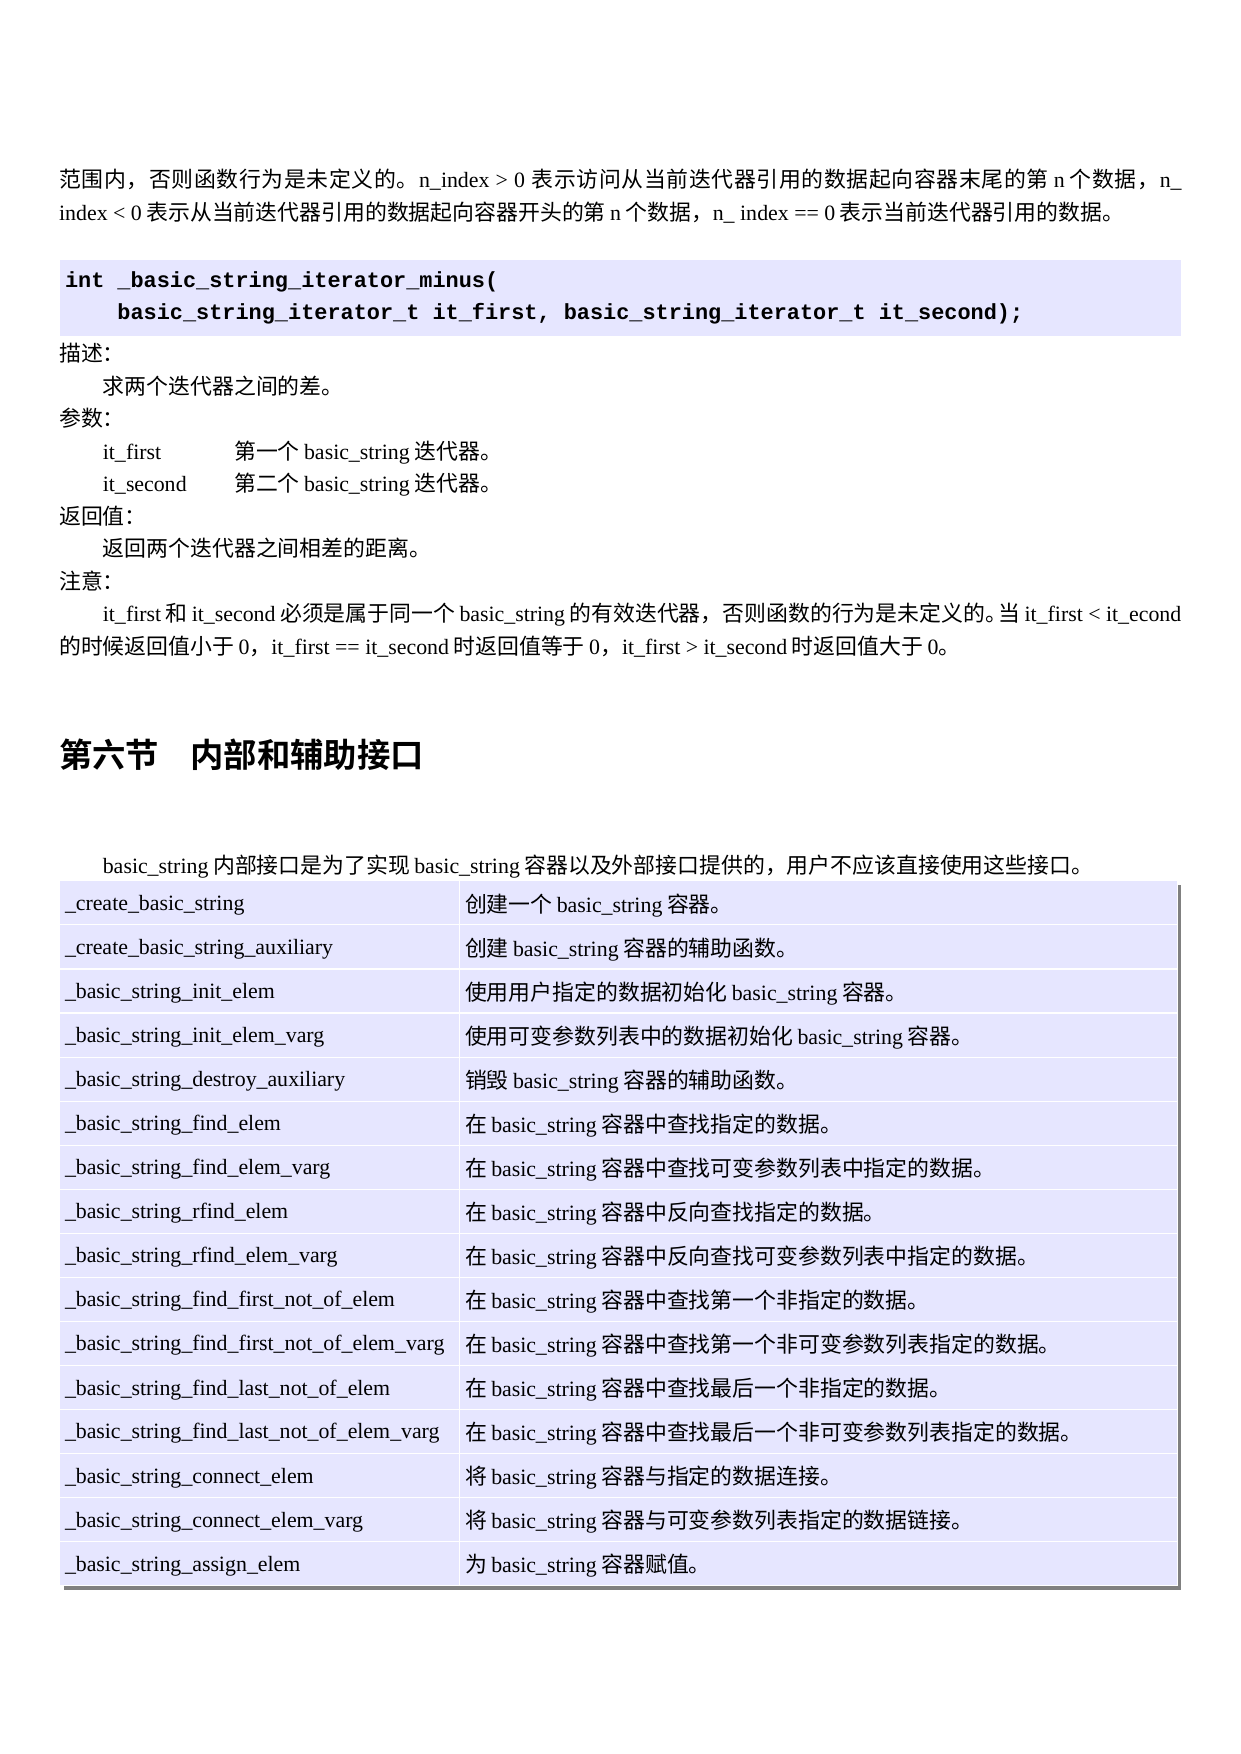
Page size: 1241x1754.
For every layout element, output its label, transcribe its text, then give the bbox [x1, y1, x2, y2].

table_header _create_basic_string [60, 881, 459, 924]
table_cell _basic_string_init_elem_varg [60, 1014, 459, 1057]
table_cell _basic_string_rfind_elem [60, 1190, 459, 1233]
text 描述： [59, 337, 1181, 368]
table_header 创建一个basic_string容器。 [460, 881, 1177, 924]
table_cell 在basic_string容器中查找第一个非可变参数列表指定的数据。 [460, 1322, 1177, 1365]
table_header int _basic_string_iterator_minus( basic_string_iterator_t it_first, basic_string_iterator_t it_second); [60, 260, 1181, 336]
table_cell _basic_string_rfind_elem_varg [60, 1234, 459, 1277]
table_cell _create_basic_string_auxiliary [60, 925, 459, 968]
text it_first 第一个basic_string迭代器。 [59, 433, 1181, 466]
subtitle 内部和辅助接口 [59, 721, 1181, 786]
table_cell 在basic_string容器中查找最后一个非指定的数据。 [460, 1366, 1177, 1409]
table_cell 在basic_string容器中查找最后一个非可变参数列表指定的数据。 [460, 1410, 1177, 1453]
text 注意： [59, 563, 1181, 596]
text 参数： [59, 401, 1181, 433]
table_cell 创建basic_string容器的辅助函数。 [460, 925, 1177, 968]
text 返回值： [59, 498, 1181, 531]
table_cell 为basic_string容器赋值。 [460, 1542, 1177, 1585]
table_cell 在basic_string容器中查找指定的数据。 [460, 1102, 1177, 1145]
text basic_string内部接口是为了实现basic_string容器以及外部接口提供的，用户不应该直接使用这些接口。 [59, 848, 1181, 880]
table_cell _basic_string_find_first_not_of_elem [60, 1278, 459, 1321]
table_cell _basic_string_assign_elem [60, 1542, 459, 1585]
text it_second 第二个basic_string迭代器。 [59, 466, 1181, 498]
table_cell _basic_string_connect_elem [60, 1454, 459, 1497]
table_cell 在basic_string容器中查找第一个非指定的数据。 [460, 1278, 1177, 1321]
table_cell _basic_string_find_last_not_of_elem [60, 1366, 459, 1409]
table_cell 在basic_string容器中查找可变参数列表中指定的数据。 [460, 1146, 1177, 1189]
table_cell _basic_string_find_elem_varg [60, 1146, 459, 1189]
table_cell _basic_string_find_last_not_of_elem_varg [60, 1410, 459, 1453]
table_cell 使用可变参数列表中的数据初始化basic_string容器。 [460, 1014, 1177, 1057]
table_cell _basic_string_find_elem [60, 1102, 459, 1145]
table_cell 将basic_string容器与指定的数据连接。 [460, 1454, 1177, 1497]
table_cell 在basic_string容器中反向查找可变参数列表中指定的数据。 [460, 1234, 1177, 1277]
text 求两个迭代器之间的差。 [59, 368, 1181, 401]
table_cell _basic_string_init_elem [60, 970, 459, 1012]
table_cell 在basic_string容器中反向查找指定的数据。 [460, 1190, 1177, 1233]
table_cell _basic_string_connect_elem_varg [60, 1498, 459, 1541]
table_cell _basic_string_destroy_auxiliary [60, 1058, 459, 1101]
text 范围内，否则函数行为是未定义的。n_index > 0 表示访问从当前迭代器引用的数据起向容器末尾的第n个数据，n_ index < 0表示从当前迭代器引用的数据起向容器开头的第n个数据，n_ index == 0表示当前迭代器引用的数据。 [59, 162, 1181, 227]
table_cell 将basic_string容器与可变参数列表指定的数据链接。 [460, 1498, 1177, 1541]
table_cell _basic_string_find_first_not_of_elem_varg [60, 1322, 459, 1365]
text 返回两个迭代器之间相差的距离。 [59, 531, 1181, 563]
text it_first和it_second必须是属于同一个basic_string的有效迭代器，否则函数的行为是未定义的。当it_first < it_econd 的时候返回值小于0，it_first == it_second时返回值等于0，it_first > it_second时返回值大于0。 [59, 596, 1181, 661]
table_cell 销毁basic_string容器的辅助函数。 [460, 1058, 1177, 1101]
table_cell 使用用户指定的数据初始化basic_string容器。 [460, 970, 1177, 1012]
